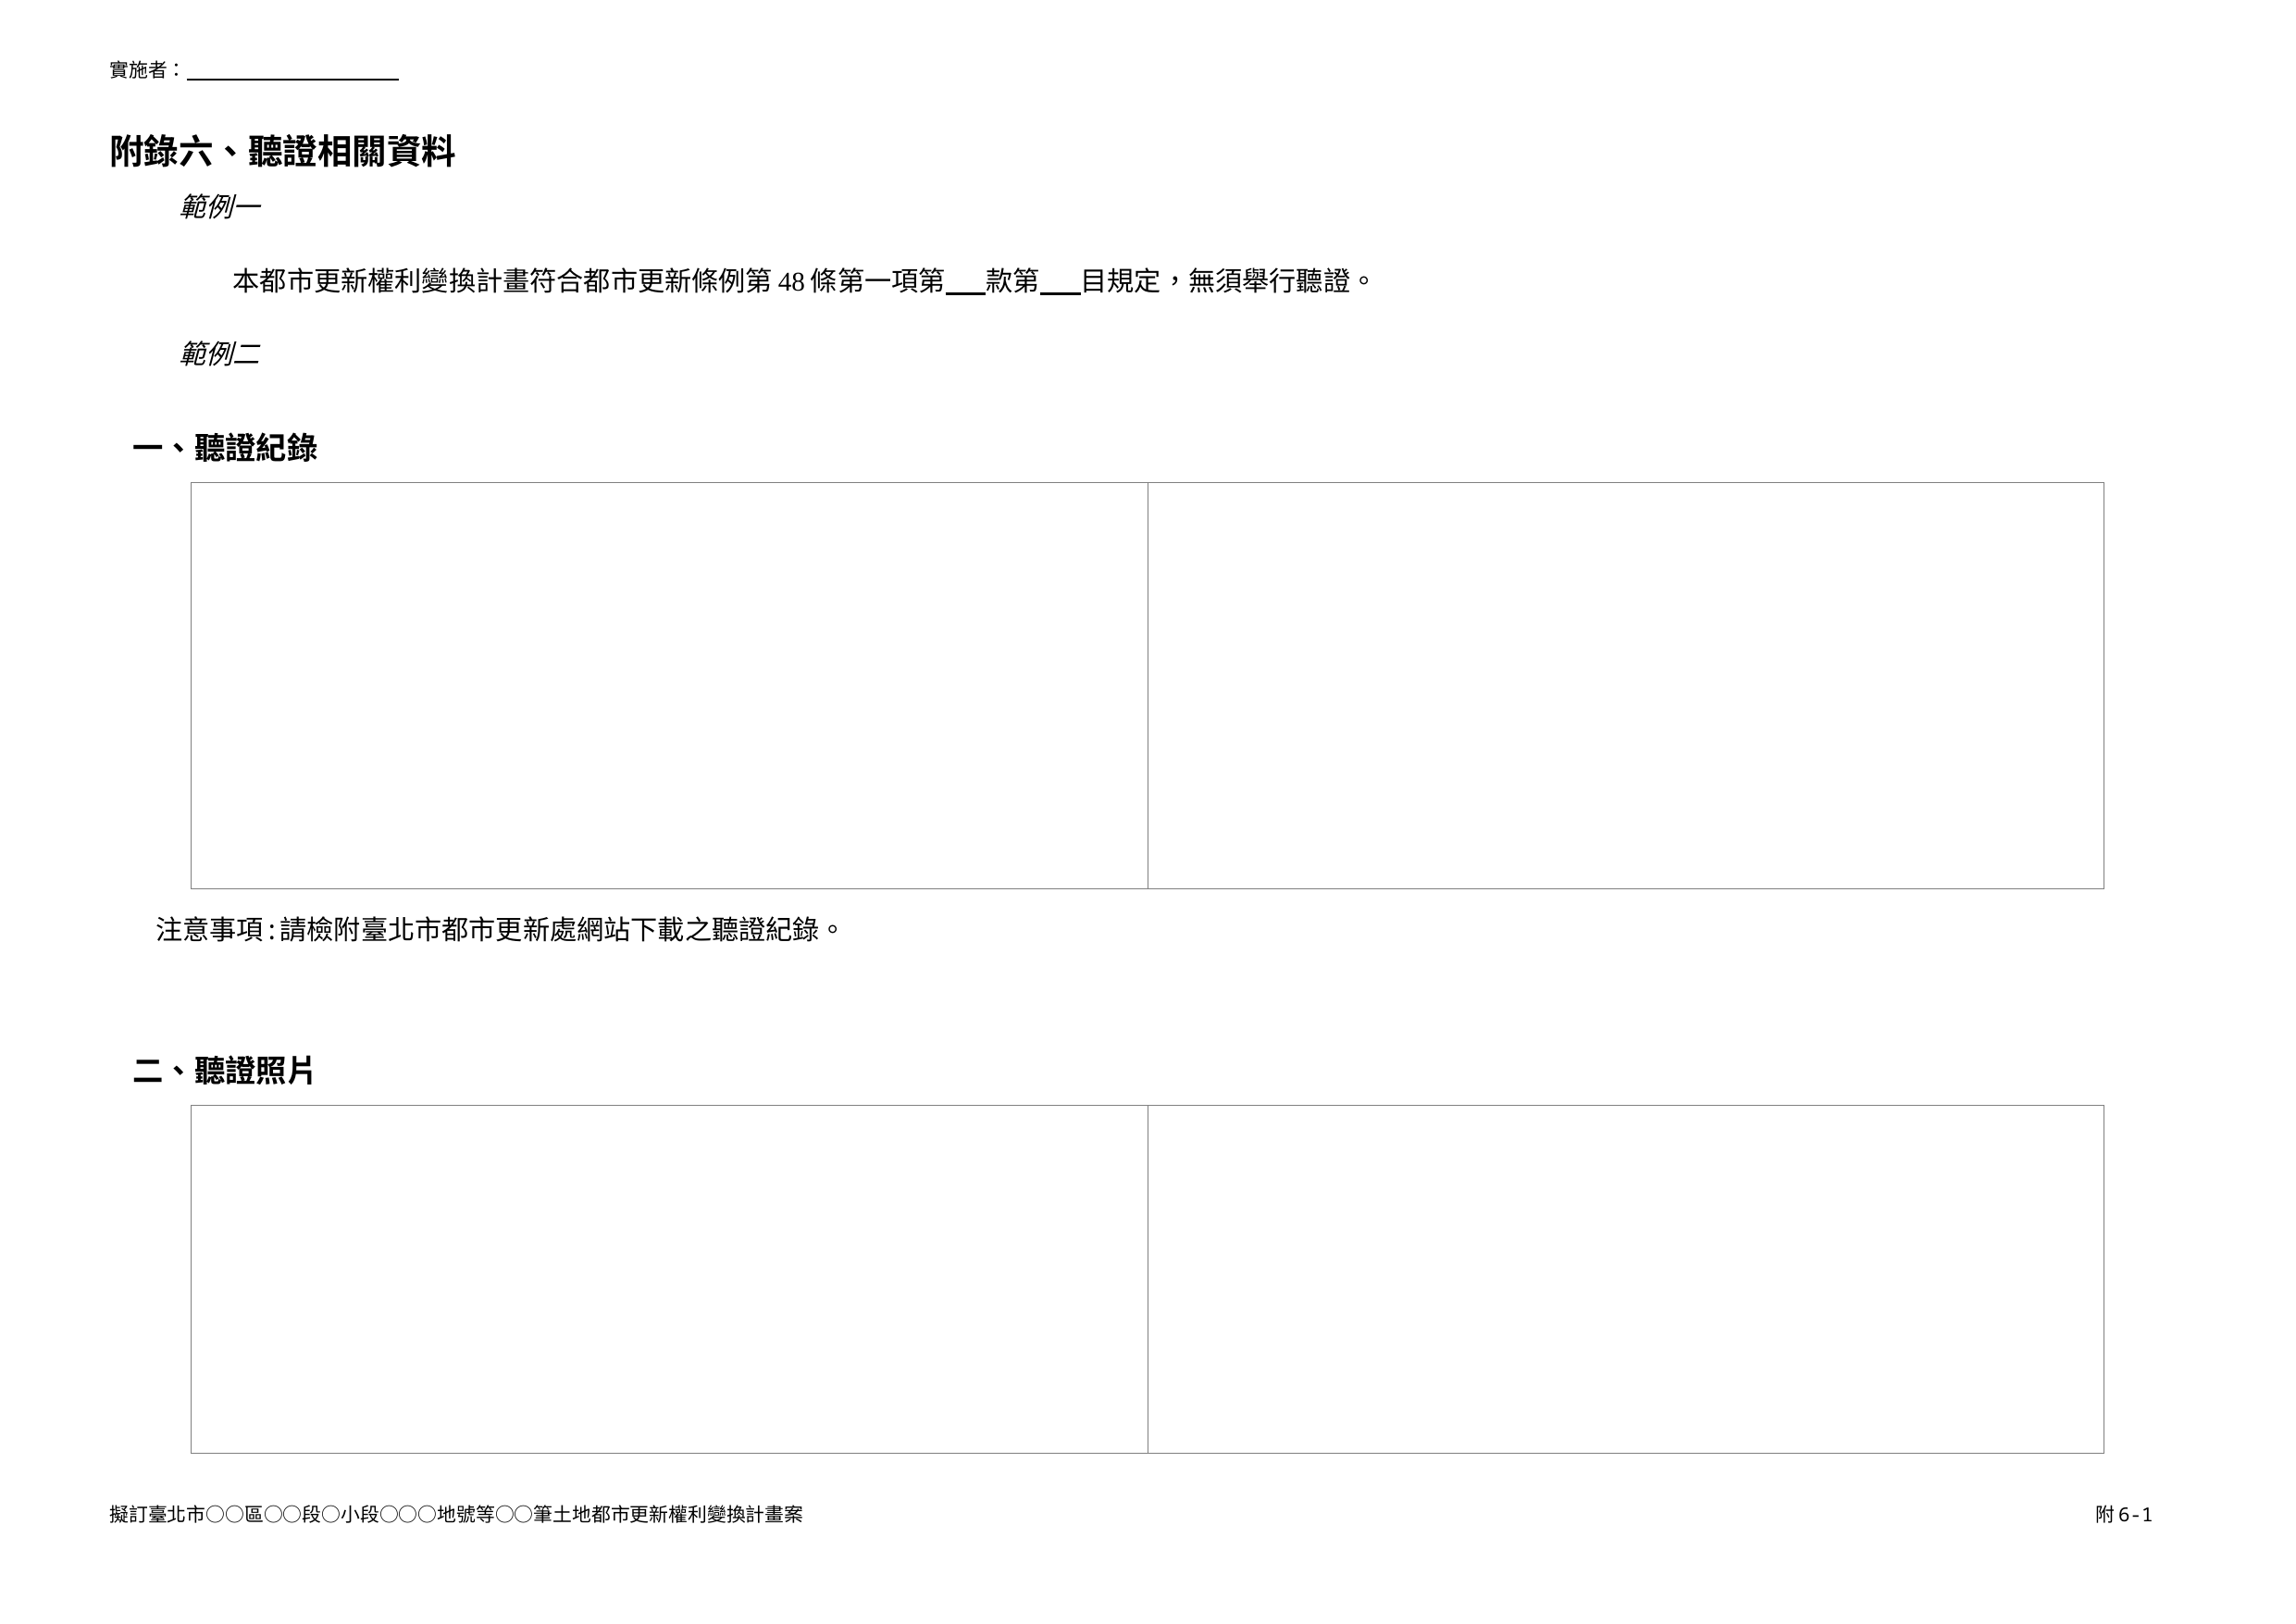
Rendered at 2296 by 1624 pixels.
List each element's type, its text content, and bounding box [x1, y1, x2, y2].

subtitle 附錄六、聽證相關資料 [109, 110, 2186, 168]
text 注意事項:請檢附臺北市都市更新處網站下載之聽證紀錄。 [155, 889, 2186, 947]
text 本都市更新權利變換計畫符合都市更新條例第48條第一項第 款第 目規定，無須舉行聽證。 [179, 259, 2186, 299]
table_header [192, 483, 1148, 888]
text 範例二 [179, 333, 2186, 372]
table_header [192, 1106, 1148, 1453]
text 一、聽證紀錄 [132, 407, 2186, 465]
table_header [1148, 483, 2104, 888]
table_header [1148, 1106, 2104, 1453]
text 二、聽證照片 [132, 1030, 2186, 1088]
text 範例一 [179, 186, 2186, 225]
